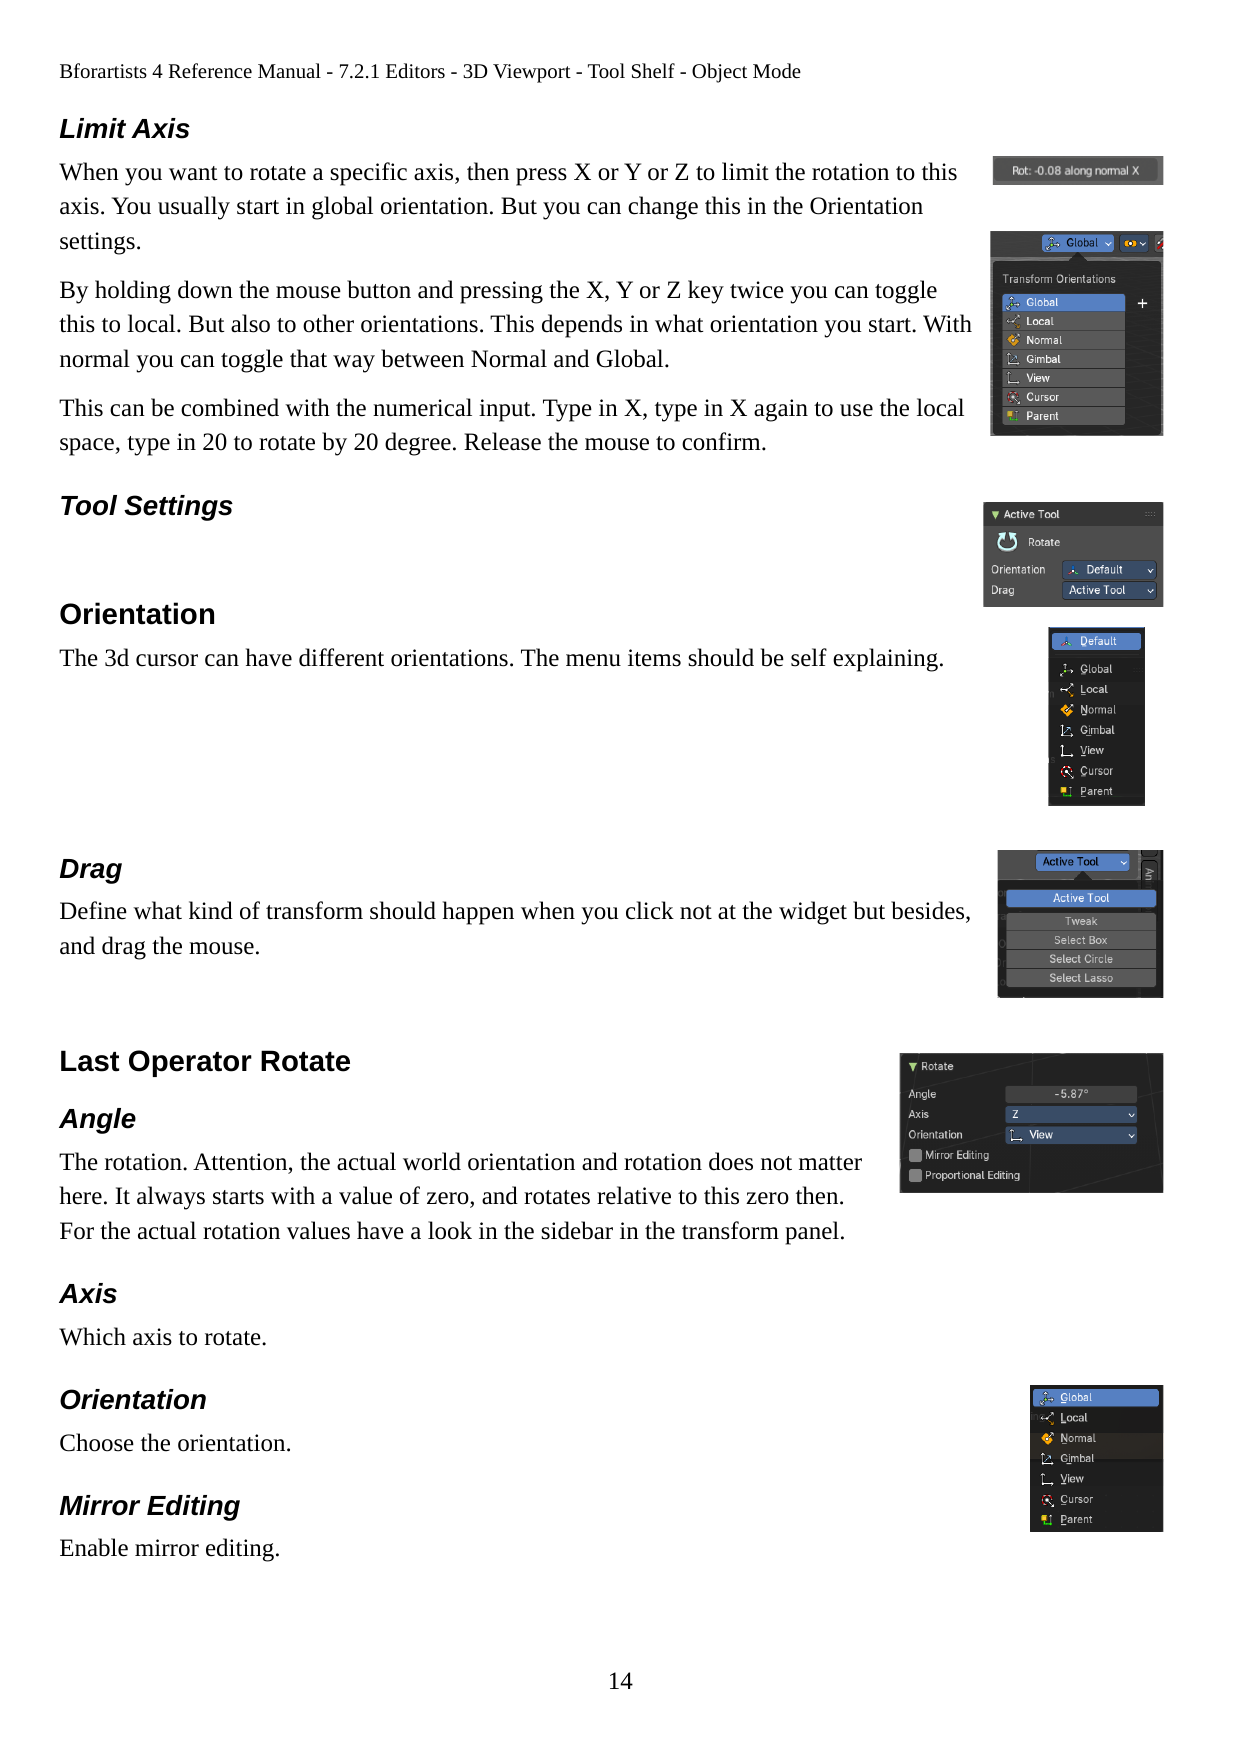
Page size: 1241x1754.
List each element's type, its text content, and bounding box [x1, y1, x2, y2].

text Which axis to rotate. [59, 1322, 1181, 1350]
subtitle [1164, 1102, 1181, 1134]
picture [992, 156, 1164, 185]
text The rotation. Attention, the actual world orientation and rotation does not matter here. It always starts with a value of zero, and rotates relative to this zero then. For the actual rotation values have a look in the sidebar in the transform panel. [59, 1147, 1181, 1244]
subtitle Axis [59, 1277, 1181, 1309]
subtitle [1164, 852, 1181, 884]
subtitle Last Operator Rotate [59, 1044, 1181, 1077]
picture [899, 1053, 1164, 1193]
text This can be combined with the numerical input. Type in X, type in X again to use the local space, type in 20 to rotate by 20 degree. Release the mouse to confirm. [59, 393, 1181, 456]
text The 3d cursor can have different orientations. The menu items should be self explaining. [59, 643, 1048, 672]
text Choose the orientation. [59, 1428, 1030, 1456]
text By holding down the mouse button and pressing the X, Y or Z key twice you can toggle this to local. But also to other orientations. This depends in what orientation you start. With normal you can toggle that way between Normal and Global. [59, 275, 990, 373]
subtitle [1164, 1489, 1181, 1521]
subtitle Mirror Editing [59, 1489, 1030, 1521]
text [1164, 1428, 1181, 1456]
picture [1048, 627, 1145, 806]
text When you want to rotate a specific axis, then press X or Y or Z to limit the rotation to this axis. You usually start in global orientation. But you can change this in the Orientation settings. [59, 157, 1181, 255]
picture [990, 231, 1164, 436]
subtitle Orientation [59, 597, 1181, 631]
subtitle Limit Axis [59, 113, 1181, 144]
subtitle Drag [59, 852, 997, 884]
picture [997, 850, 1164, 998]
text Enable mirror editing. [59, 1533, 1181, 1562]
picture [983, 502, 1164, 607]
picture [1030, 1385, 1164, 1532]
subtitle Orientation [59, 1383, 1181, 1415]
subtitle Tool Settings [59, 489, 1181, 521]
subtitle Angle [59, 1102, 899, 1134]
text Define what kind of transform should happen when you click not at the widget but besides, and drag the mouse. [59, 896, 997, 960]
